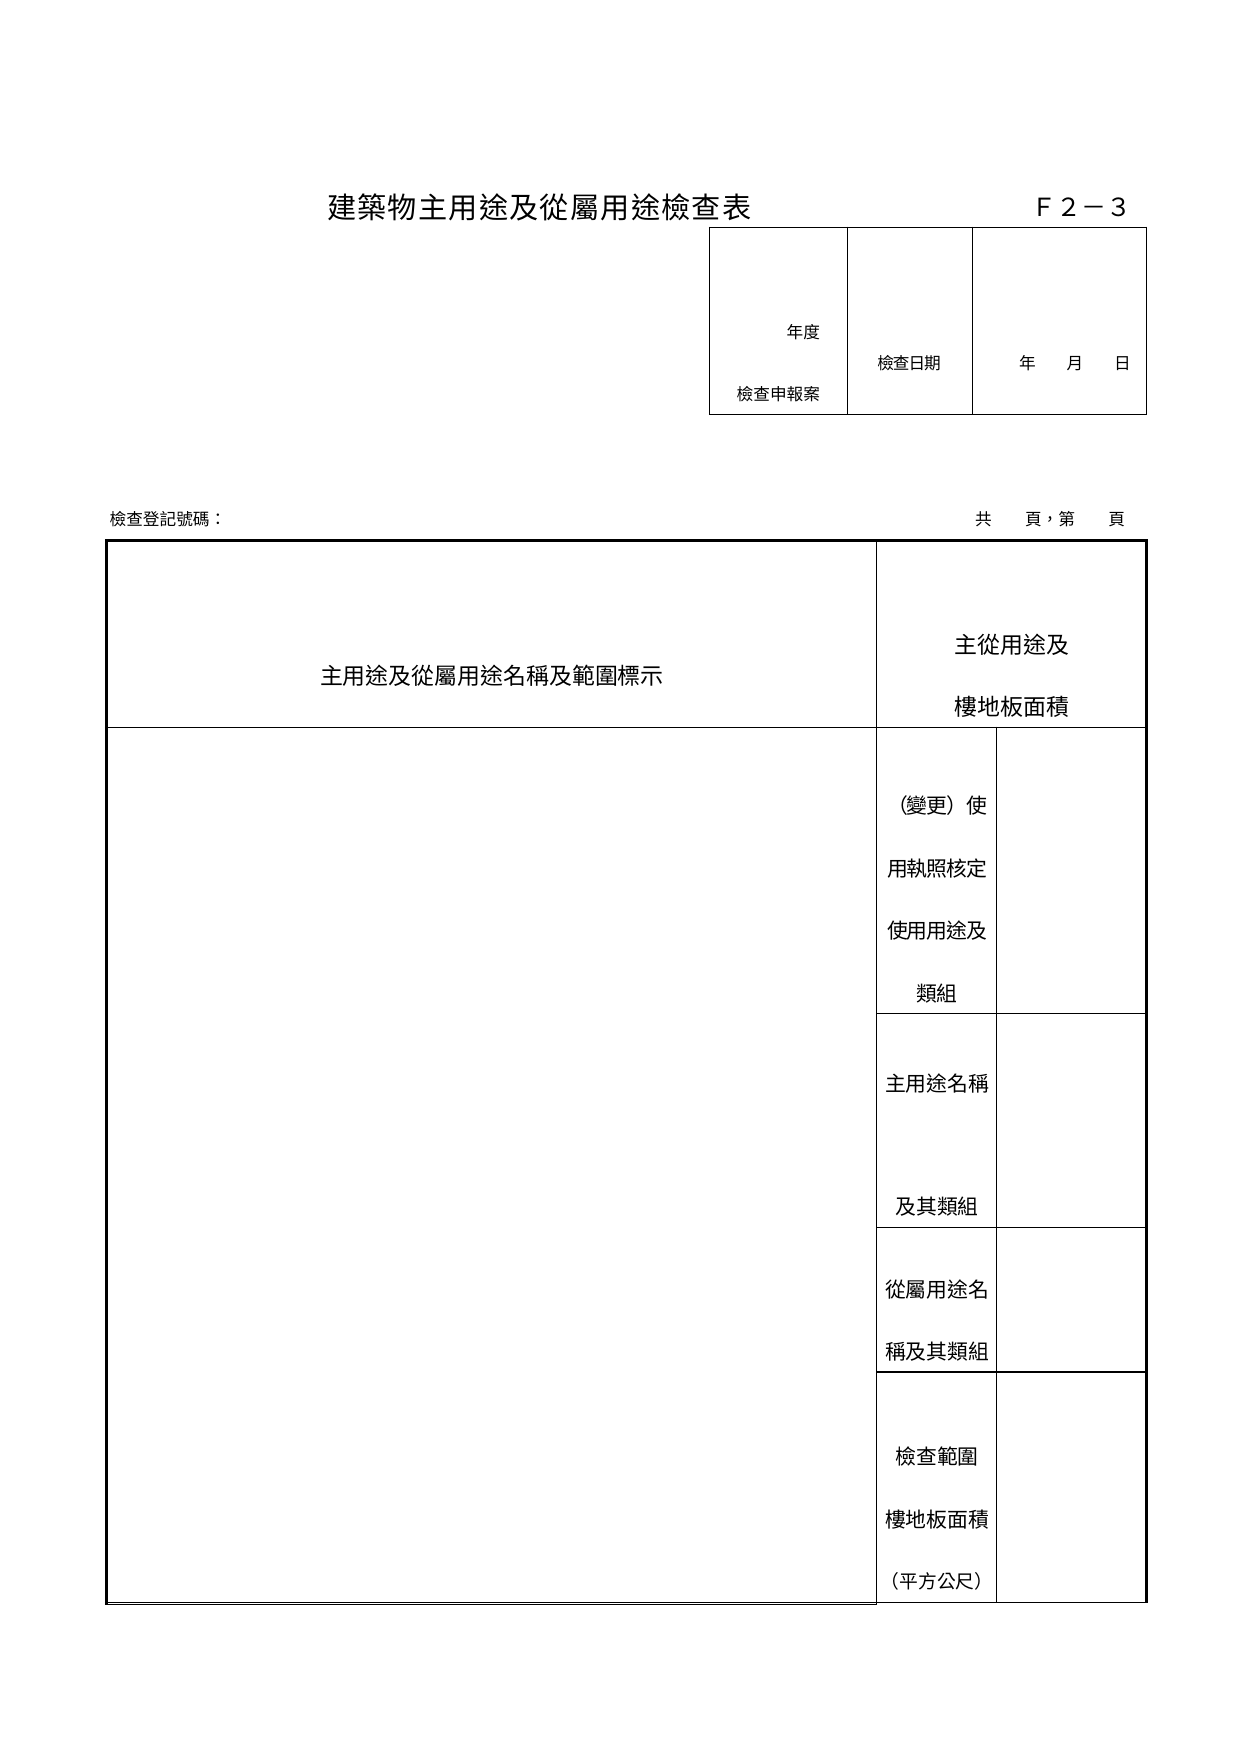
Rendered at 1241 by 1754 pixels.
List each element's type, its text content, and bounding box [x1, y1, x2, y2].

table_cell 從屬用途名稱及其類組 [877, 1228, 996, 1371]
table_cell 檢查日期 [848, 228, 972, 414]
table_cell [997, 728, 1145, 1013]
table_header Ｆ２－３ [972, 164, 1147, 227]
table_cell （變更）使用執照核定使用用途及類組 [877, 728, 996, 1013]
table_cell 年度 檢查申報案 [710, 228, 847, 414]
table_cell 主用途名稱 及其類組 [877, 1014, 996, 1227]
table_cell 共 頁，第 頁 [972, 415, 1147, 539]
table_cell 檢查範圍 樓地板面積（平方公尺） [877, 1373, 996, 1602]
table_cell 主用途及從屬用途名稱及範圍標示 [108, 542, 876, 727]
table_cell 年 月 日 [973, 228, 1146, 414]
table_cell [997, 1373, 1145, 1602]
table_cell [108, 728, 876, 1602]
table_cell 主從用途及 樓地板面積 [877, 542, 1145, 727]
table_cell [997, 1228, 1145, 1371]
table_header 建築物主用途及從屬用途檢查表 [106, 164, 972, 227]
table_cell [997, 1014, 1145, 1227]
table_cell 檢查登記號碼： [106, 414, 972, 539]
table_cell [106, 227, 709, 414]
